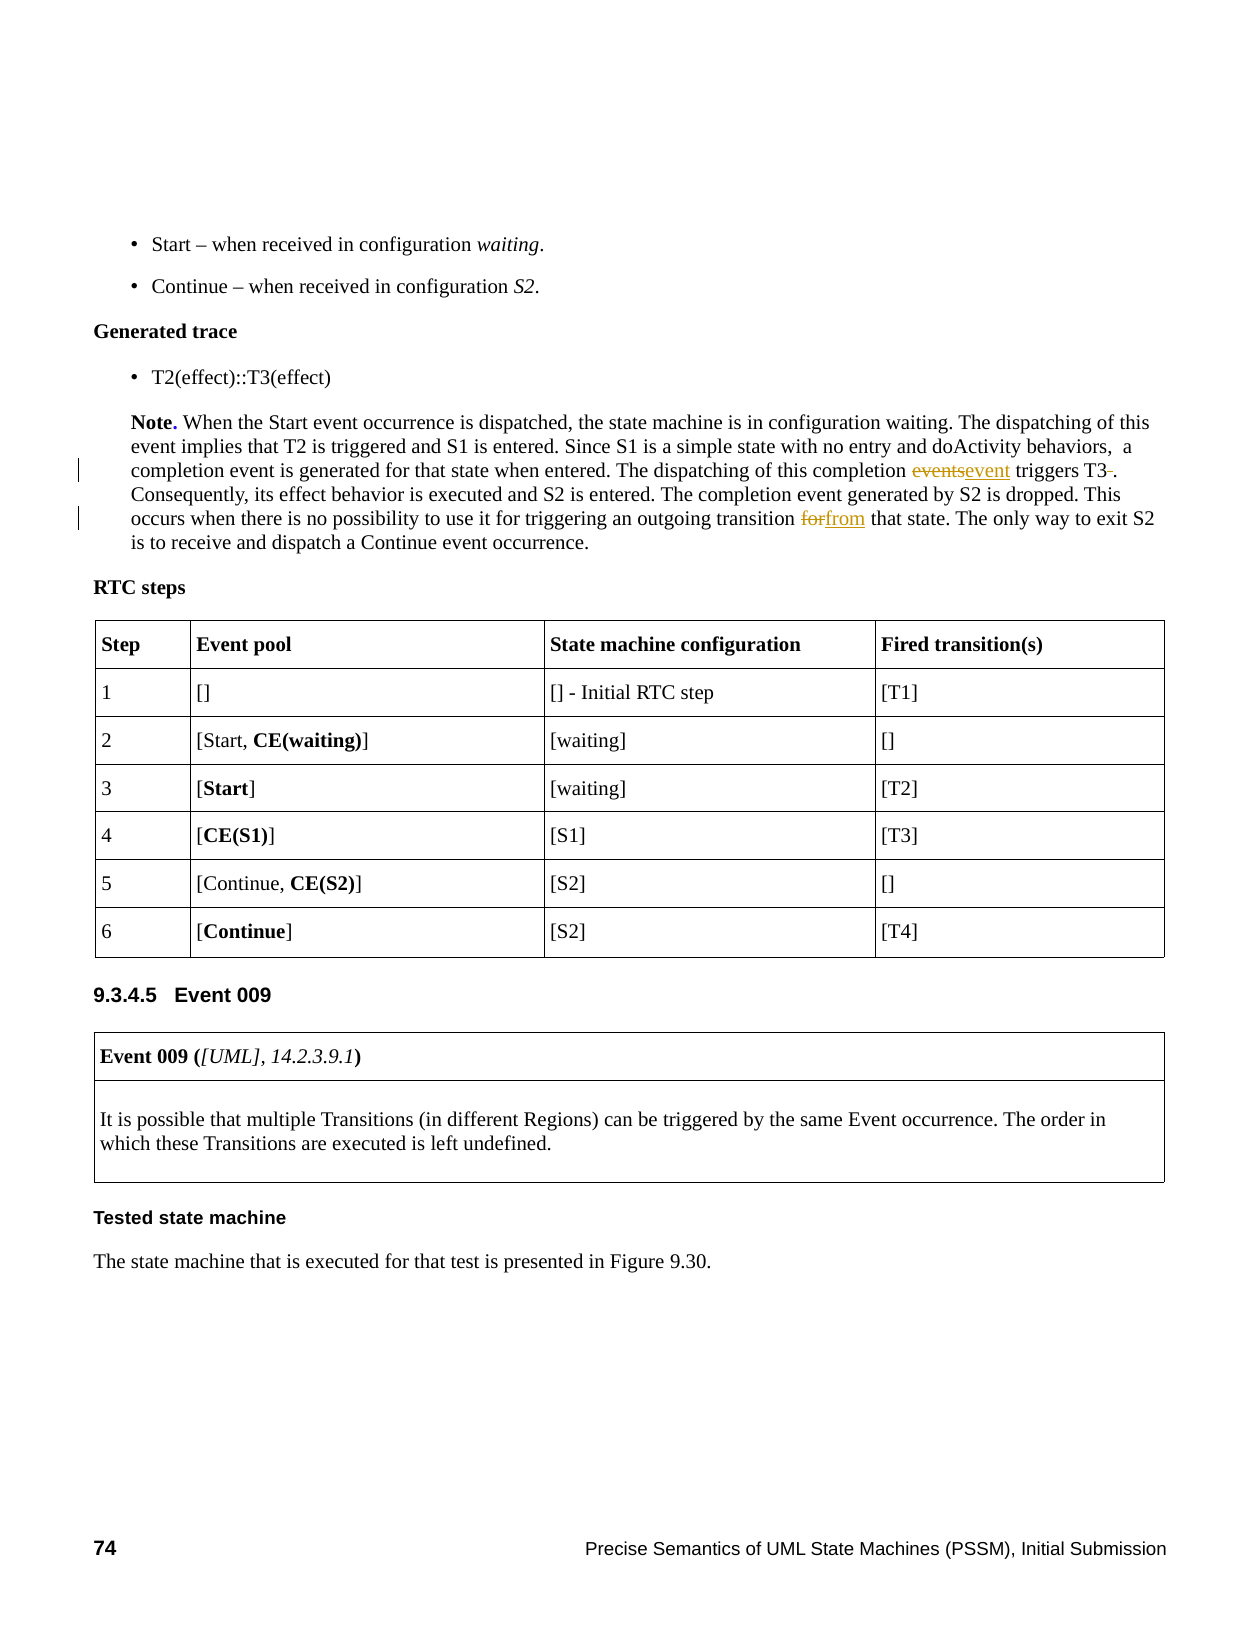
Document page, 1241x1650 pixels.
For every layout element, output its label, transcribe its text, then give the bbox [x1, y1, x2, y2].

table_cell [] [191, 669, 544, 716]
subtitle Tested state machine [93, 1207, 1164, 1228]
table_cell [Continue] [191, 908, 544, 957]
table_cell [Start, CE(waiting)] [191, 717, 544, 763]
table_cell [] [876, 717, 1164, 763]
table_cell [waiting] [545, 717, 875, 763]
subtitle Event 009 [93, 982, 1164, 1007]
table_cell [Start] [191, 765, 544, 811]
table_cell 6 [96, 908, 190, 957]
table_cell [] [876, 860, 1164, 907]
table_cell 3 [96, 765, 190, 811]
table_cell [waiting] [545, 765, 875, 811]
table_cell [T2] [876, 765, 1164, 811]
text Generated trace [93, 319, 1164, 343]
table_cell [T1] [876, 669, 1164, 716]
text RTC steps [93, 575, 1164, 599]
table_header State machine configuration [545, 621, 875, 668]
text The state machine that is executed for that test is presented in Figure 9.30. [93, 1249, 1164, 1273]
table_cell It is possible that multiple Transitions (in different Regions) can be triggered by the same Event occurrence. The order in which these Transitions are executed is left undefined. [95, 1081, 1164, 1182]
table_cell [T3] [876, 812, 1164, 859]
table_cell [S2] [545, 860, 875, 907]
table_header Event pool [191, 621, 544, 668]
table_header Step [96, 621, 190, 668]
list T2(effect)::T3(effect) [131, 364, 1164, 389]
table_cell [S1] [545, 812, 875, 859]
list Continue – when received in configuration S2. [131, 273, 1164, 298]
table_header Fired transition(s) [876, 621, 1164, 668]
table_cell [T4] [876, 908, 1164, 957]
table_cell 5 [96, 860, 190, 907]
table_cell 2 [96, 717, 190, 763]
table_cell [Continue, CE(S2)] [191, 860, 544, 907]
list Start – when received in configuration waiting. [131, 231, 1164, 256]
text Note. When the Start event occurrence is dispatched, the state machine is in configuration waiting. The dispatching of this event implies that T2 is triggered and S1 is entered. Since S1 is a simple state with no entry and doActivity behaviors, a completion event is generated for that state when entered. The dispatching of this completion event triggers T3. Consequently, its effect behavior is executed and S2 is entered. The completion event generated by S2 is dropped. This occurs when there is no possibility to use it for triggering an outgoing transition from that state. The only way to exit S2 is to receive and dispatch a Continue event occurrence. [131, 410, 1164, 554]
table_header Event 009 ([UML], 14.2.3.9.1) [95, 1033, 1164, 1080]
table_cell 1 [96, 669, 190, 716]
table_cell [S2] [545, 908, 875, 957]
table_cell 4 [96, 812, 190, 859]
table_cell [CE(S1)] [191, 812, 544, 859]
table_cell [] - Initial RTC step [545, 669, 875, 716]
